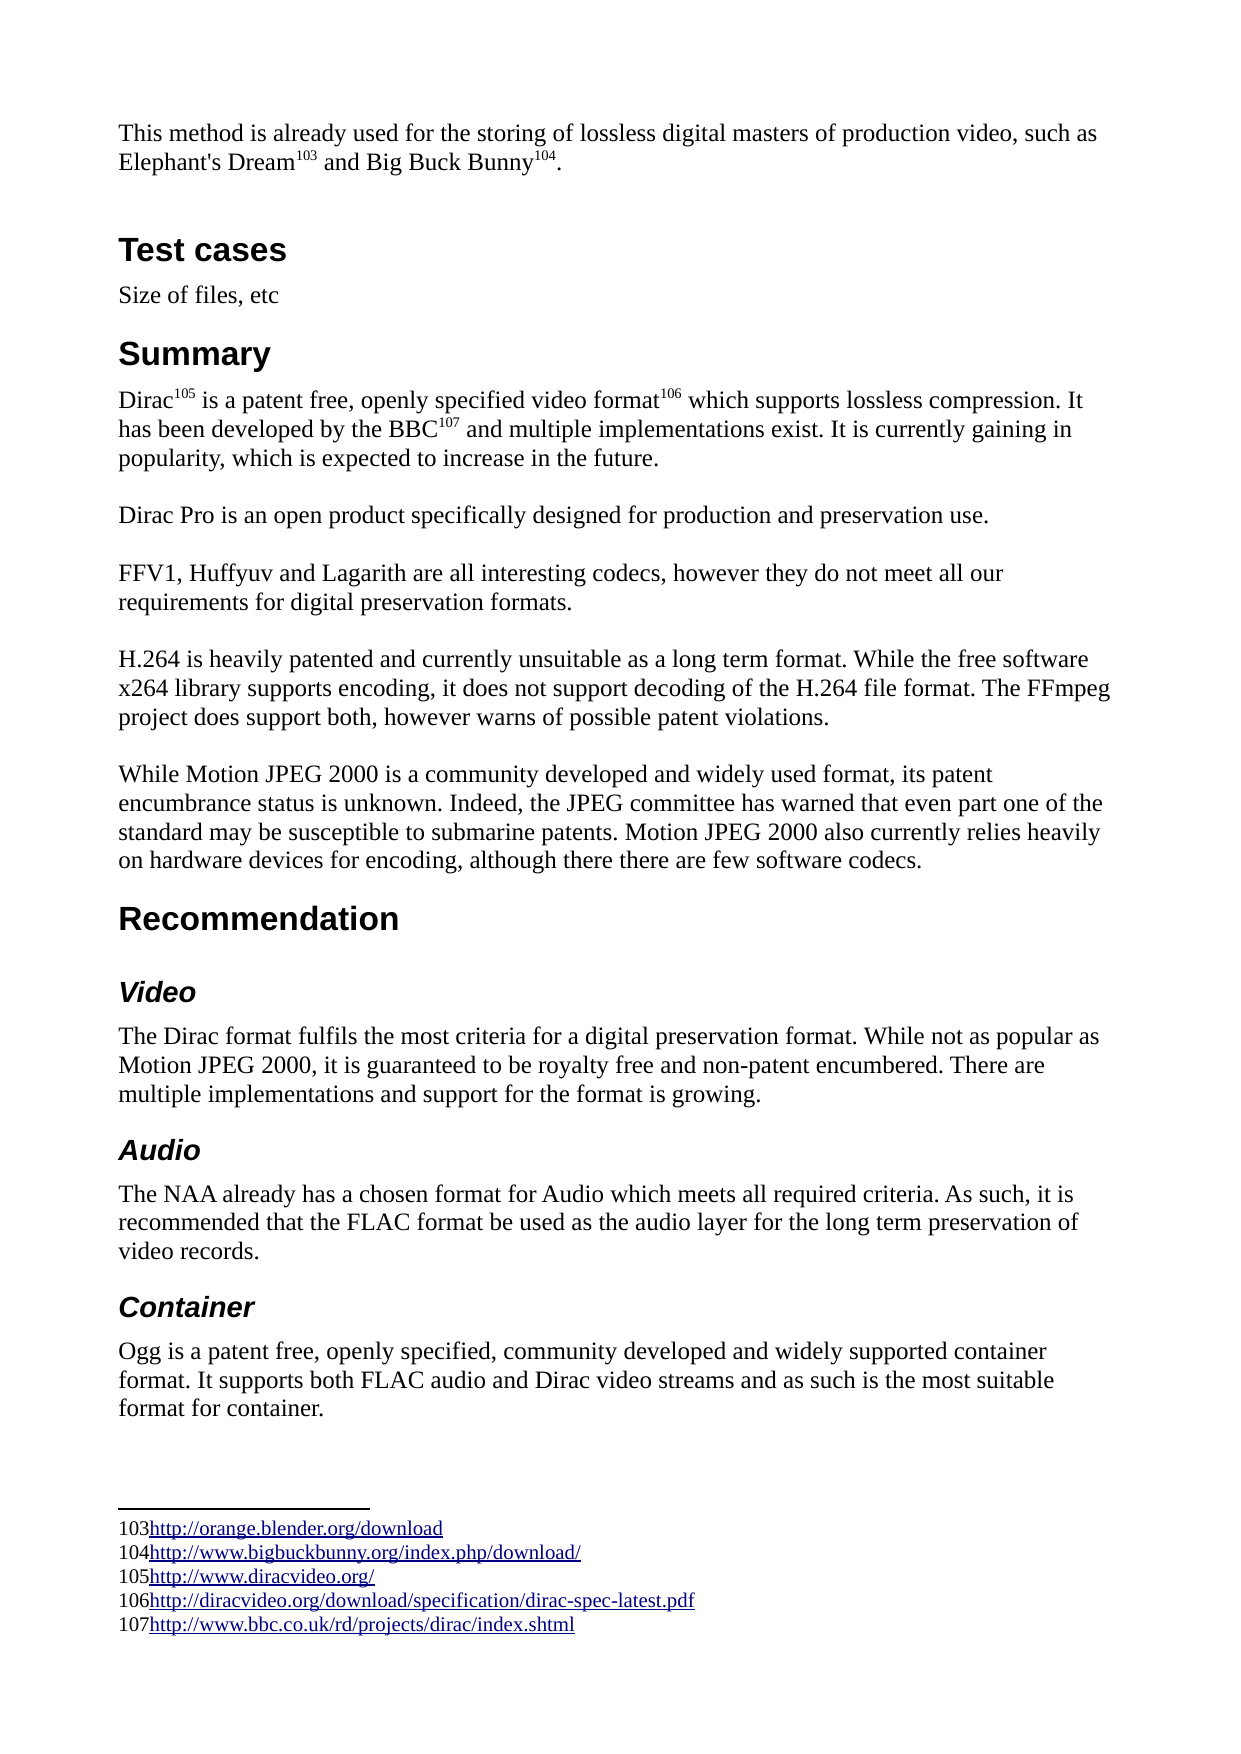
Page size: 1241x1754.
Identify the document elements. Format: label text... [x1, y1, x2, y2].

subtitle Recommendation [118, 899, 1122, 938]
subtitle Container [118, 1290, 1122, 1323]
text http://www.bigbuckbunny.org/index.php/download/ [118, 1539, 1122, 1564]
subtitle Summary [118, 334, 1122, 373]
subtitle Video [118, 975, 1122, 1009]
subtitle Audio [118, 1133, 1122, 1166]
text The NAA already has a chosen format for Audio which meets all required criteria. As such, it is recommended that the FLAC format be used as the audio layer for the long term preservation of video records. [118, 1179, 1122, 1265]
text This method is already used for the storing of lossless digital masters of production video, such as Elephant's Dream and Big Buck Bunny. [118, 118, 1122, 176]
text H.264 is heavily patented and currently unsuitable as a long term format. While the free software x264 library supports encoding, it does not support decoding of the H.264 file format. The FFmpeg project does support both, however warns of possible patent violations. [118, 644, 1122, 730]
text The Dirac format fulfils the most criteria for a digital preservation format. While not as popular as Motion JPEG 2000, it is guaranteed to be royalty free and non-patent encumbered. There are multiple implementations and support for the format is growing. [118, 1021, 1122, 1108]
text http://www.bbc.co.uk/rd/projects/dirac/index.shtml [118, 1612, 1122, 1636]
text Dirac is a patent free, openly specified video format which supports lossless compression. It has been developed by the BBC and multiple implementations exist. It is currently gaining in popularity, which is expected to increase in the future. [118, 385, 1122, 472]
text Ogg is a patent free, openly specified, community developed and widely supported container format. It supports both FLAC audio and Dirac video streams and as such is the most suitable format for container. [118, 1336, 1122, 1422]
text Size of files, etc [118, 281, 1122, 309]
subtitle Test cases [118, 229, 1122, 268]
text http://www.diracvideo.org/ [118, 1564, 1122, 1588]
text Dirac Pro is an open product specifically designed for production and preservation use. [118, 500, 1122, 529]
text FFV1, Huffyuv and Lagarith are all interesting codecs, however they do not meet all our requirements for digital preservation formats. [118, 558, 1122, 615]
text http://diracvideo.org/download/specification/dirac-spec-latest.pdf [118, 1588, 1122, 1612]
text http://orange.blender.org/download [118, 1516, 1122, 1539]
text While Motion JPEG 2000 is a community developed and widely used format, its patent encumbrance status is unknown. Indeed, the JPEG committee has warned that even part one of the standard may be susceptible to submarine patents. Motion JPEG 2000 also currently relies heavily on hardware devices for encoding, although there there are few software codecs. [118, 759, 1122, 874]
